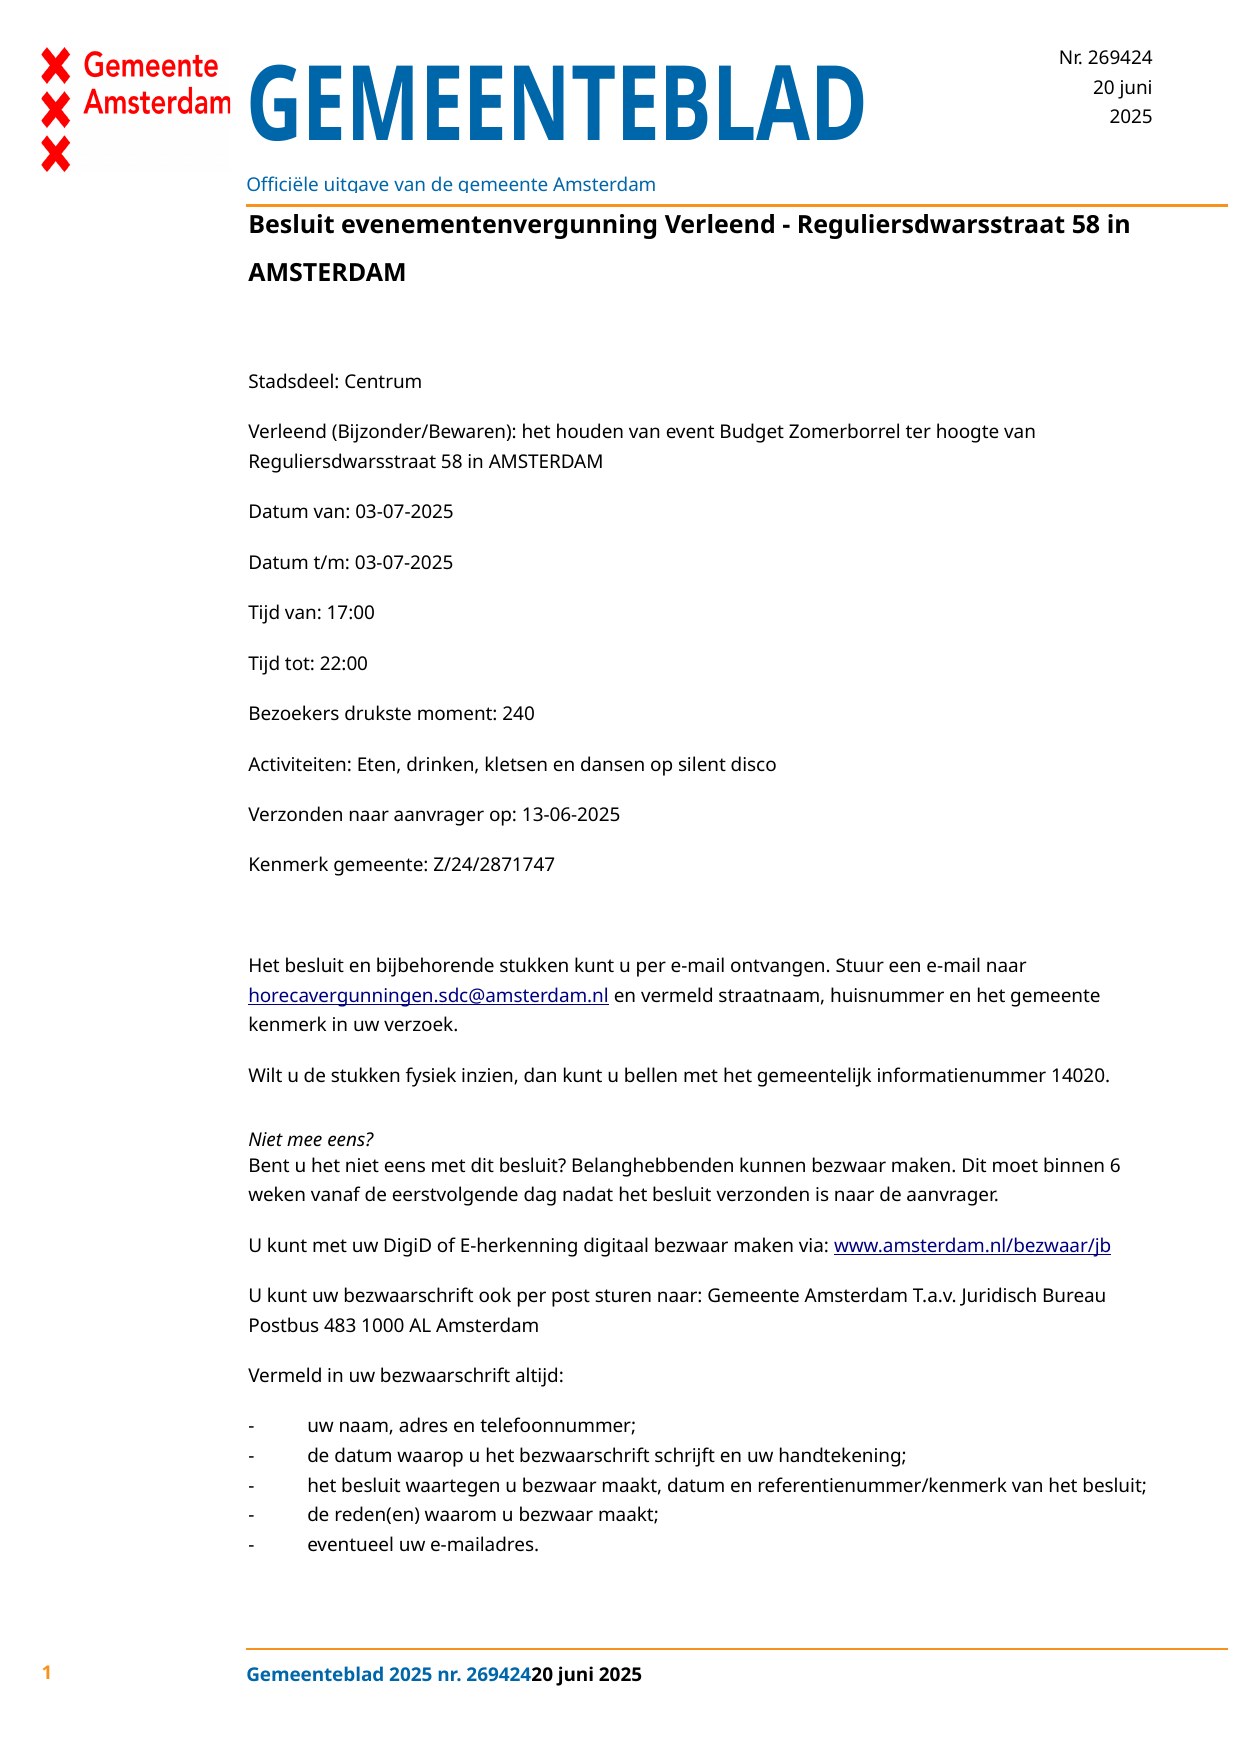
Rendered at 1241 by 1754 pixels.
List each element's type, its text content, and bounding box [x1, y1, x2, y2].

text Bezoekers drukste moment: 240 [248, 700, 1152, 726]
text Tijd van: 17:00 [248, 599, 1152, 625]
text Verleend (Bijzonder/Bewaren): het houden van event Budget Zomerborrel ter hoogte van Reguliersdwarsstraat 58 in AMSTERDAM [248, 419, 1152, 474]
text Datum van: 03-07-2025 [248, 499, 1152, 524]
text Kenmerk gemeente: Z/24/2871747 [248, 852, 1152, 877]
text Datum t/m: 03-07-2025 [248, 549, 1152, 575]
text Besluit evenementenvergunning Verleend - Reguliersdwarsstraat 58 in AMSTERDAM [248, 207, 1152, 288]
text Wilt u de stukken fysiek inzien, dan kunt u bellen met het gemeentelijk informatienummer 14020. [248, 1062, 1152, 1088]
text Bent u het niet eens met dit besluit? Belanghebbenden kunnen bezwaar maken. Dit moet binnen 6 weken vanaf de eerstvolgende dag nadat het besluit verzonden is naar de aanvrager. [248, 1152, 1152, 1207]
list het besluit waartegen u bezwaar maakt, datum en referentienummer/kenmerk van het besluit; [248, 1472, 1152, 1497]
list eventueel uw e-mailadres. [248, 1531, 1152, 1557]
text Vermeld in uw bezwaarschrift altijd: [248, 1362, 1152, 1388]
text Tijd tot: 22:00 [248, 650, 1152, 676]
text U kunt uw bezwaarschrift ook per post sturen naar: Gemeente Amsterdam T.a.v. Juridisch Bureau Postbus 483 1000 AL Amsterdam [248, 1282, 1152, 1337]
list de datum waarop u het bezwaarschrift schrijft en uw handtekening; [248, 1442, 1152, 1468]
text Stadsdeel: Centrum [248, 368, 1152, 394]
text Verzonden naar aanvrager op: 13-06-2025 [248, 801, 1152, 827]
text Het besluit en bijbehorende stukken kunt u per e-mail ontvangen. Stuur een e-mail naar horecavergunningen.sdc@amsterdam.nl en vermeld straatnaam, huisnummer en het gemeente kenmerk in uw verzoek. [248, 952, 1152, 1037]
list de reden(en) waarom u bezwaar maakt; [248, 1501, 1152, 1527]
list uw naam, adres en telefoonnummer; [248, 1413, 1152, 1438]
picture [41, 47, 231, 172]
text Activiteiten: Eten, drinken, kletsen en dansen op silent disco [248, 751, 1152, 777]
text U kunt met uw DigiD of E-herkenning digitaal bezwaar maken via: www.amsterdam.nl/bezwaar/jb [248, 1232, 1152, 1257]
text Niet mee eens? [248, 1126, 1152, 1152]
